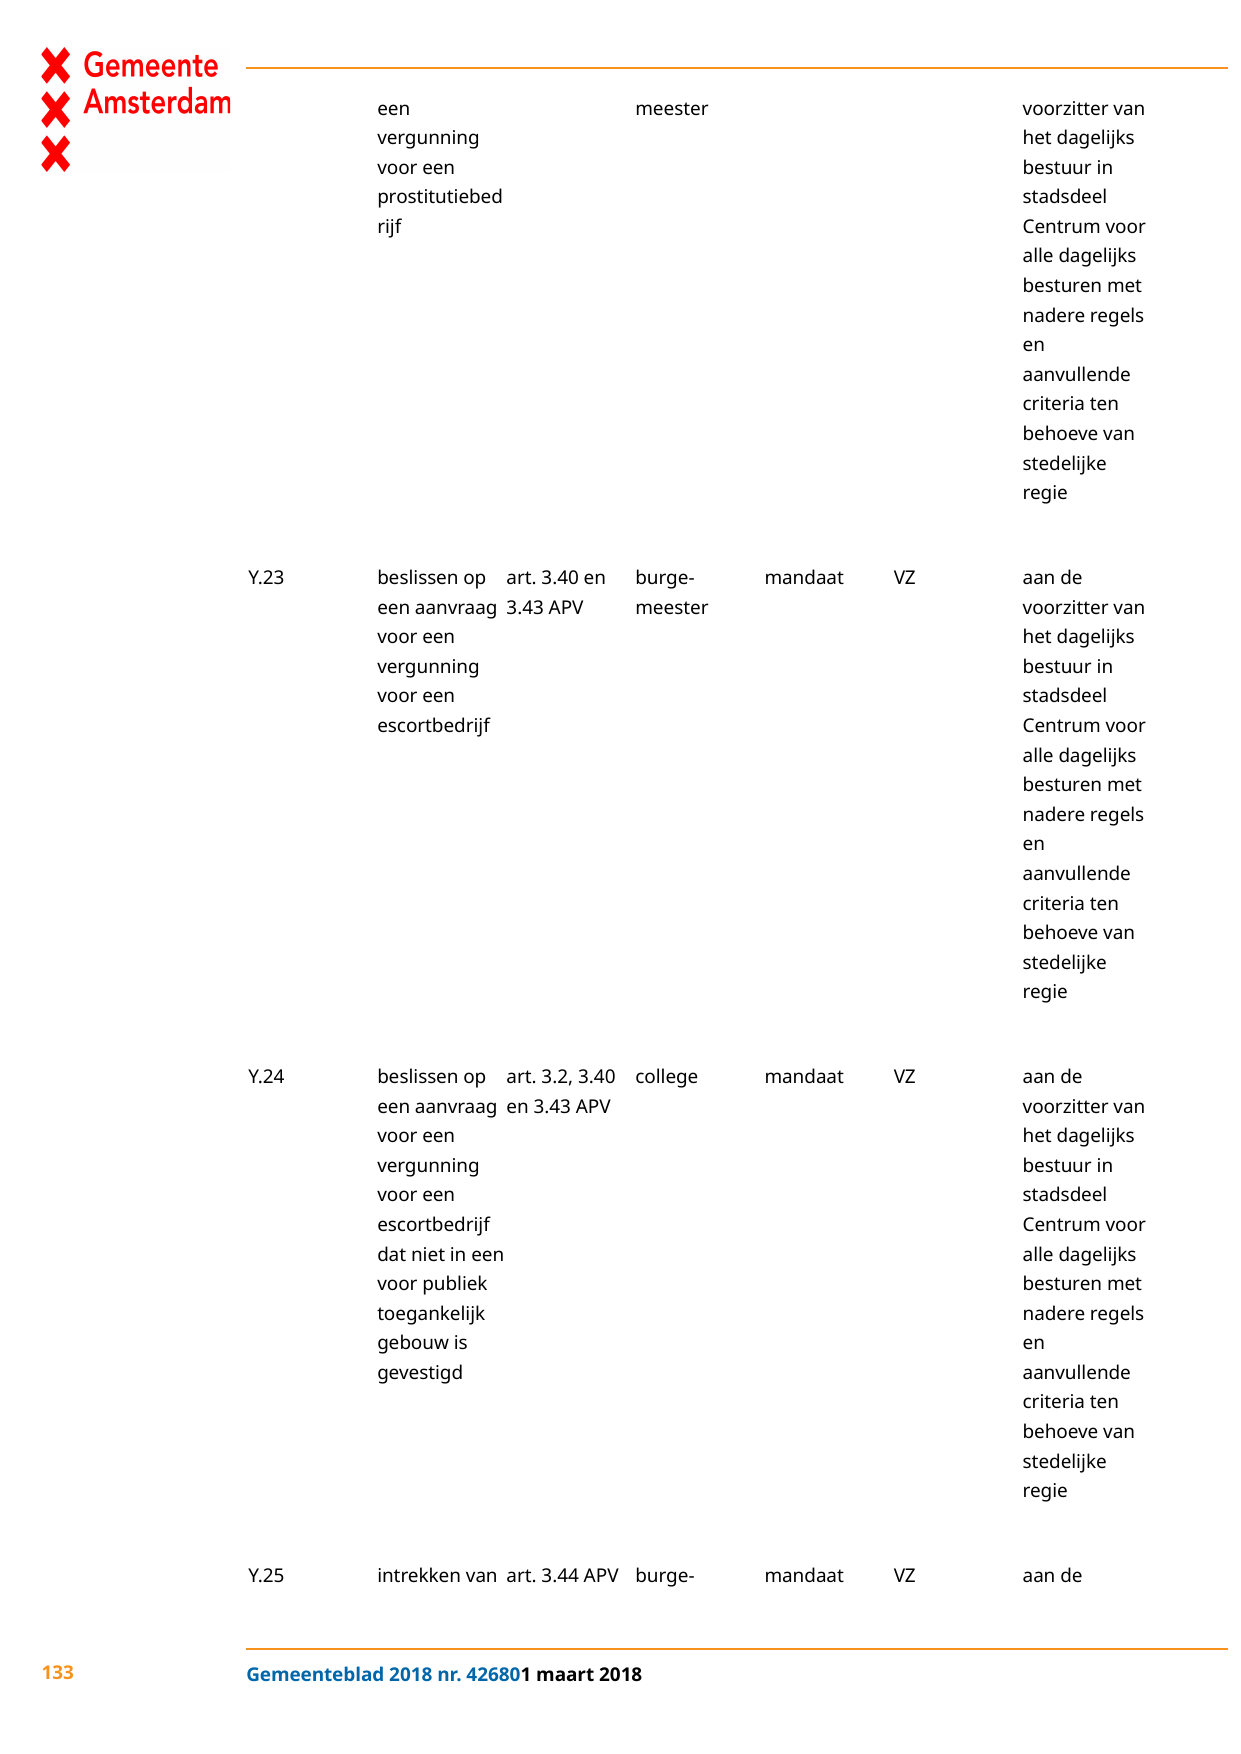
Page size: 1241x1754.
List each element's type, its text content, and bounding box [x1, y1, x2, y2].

table_cell Y.23 [248, 535, 377, 1034]
table_cell [506, 95, 635, 535]
table_cell burge- [635, 1533, 764, 1588]
table_cell VZ [894, 1034, 1022, 1533]
table_cell VZ [894, 535, 1022, 1034]
table_cell art. 3.40 en 3.43 APV [506, 535, 635, 1034]
table_cell mandaat [764, 1533, 893, 1588]
table_cell [894, 95, 1022, 535]
table_cell college [635, 1034, 764, 1533]
table_cell beslissen op een aanvraag voor een vergunning voor een escortbedrijf [377, 535, 506, 1034]
table_cell [248, 95, 377, 535]
table_cell beslissen op een aanvraag voor een vergunning voor een escortbedrijf dat niet in een voor publiek toegankelijk gebouw is gevestigd [377, 1034, 506, 1533]
table_cell voorzitter van het dagelijks bestuur in stadsdeel Centrum voor alle dagelijks besturen met nadere regels en aanvullende criteria ten behoeve van stedelijke regie [1023, 95, 1152, 535]
table_cell art. 3.2, 3.40 en 3.43 APV [506, 1034, 635, 1533]
table_cell Y.24 [248, 1034, 377, 1533]
table_cell aan de [1023, 1533, 1152, 1588]
table_cell art. 3.44 APV [506, 1533, 635, 1588]
table_cell aan de voorzitter van het dagelijks bestuur in stadsdeel Centrum voor alle dagelijks besturen met nadere regels en aanvullende criteria ten behoeve van stedelijke regie [1023, 1034, 1152, 1533]
table_cell aan de voorzitter van het dagelijks bestuur in stadsdeel Centrum voor alle dagelijks besturen met nadere regels en aanvullende criteria ten behoeve van stedelijke regie [1023, 535, 1152, 1034]
table_cell VZ [894, 1533, 1022, 1588]
table_cell mandaat [764, 1034, 893, 1533]
table_cell [764, 95, 893, 535]
table_cell mandaat [764, 535, 893, 1034]
table_cell intrekken van [377, 1533, 506, 1588]
table_cell Y.25 [248, 1533, 377, 1588]
picture [41, 47, 231, 172]
table_cell burge-meester [635, 535, 764, 1034]
table_cell een vergunning voor een prostitutiebedrijf [377, 95, 506, 535]
table_cell meester [635, 95, 764, 535]
